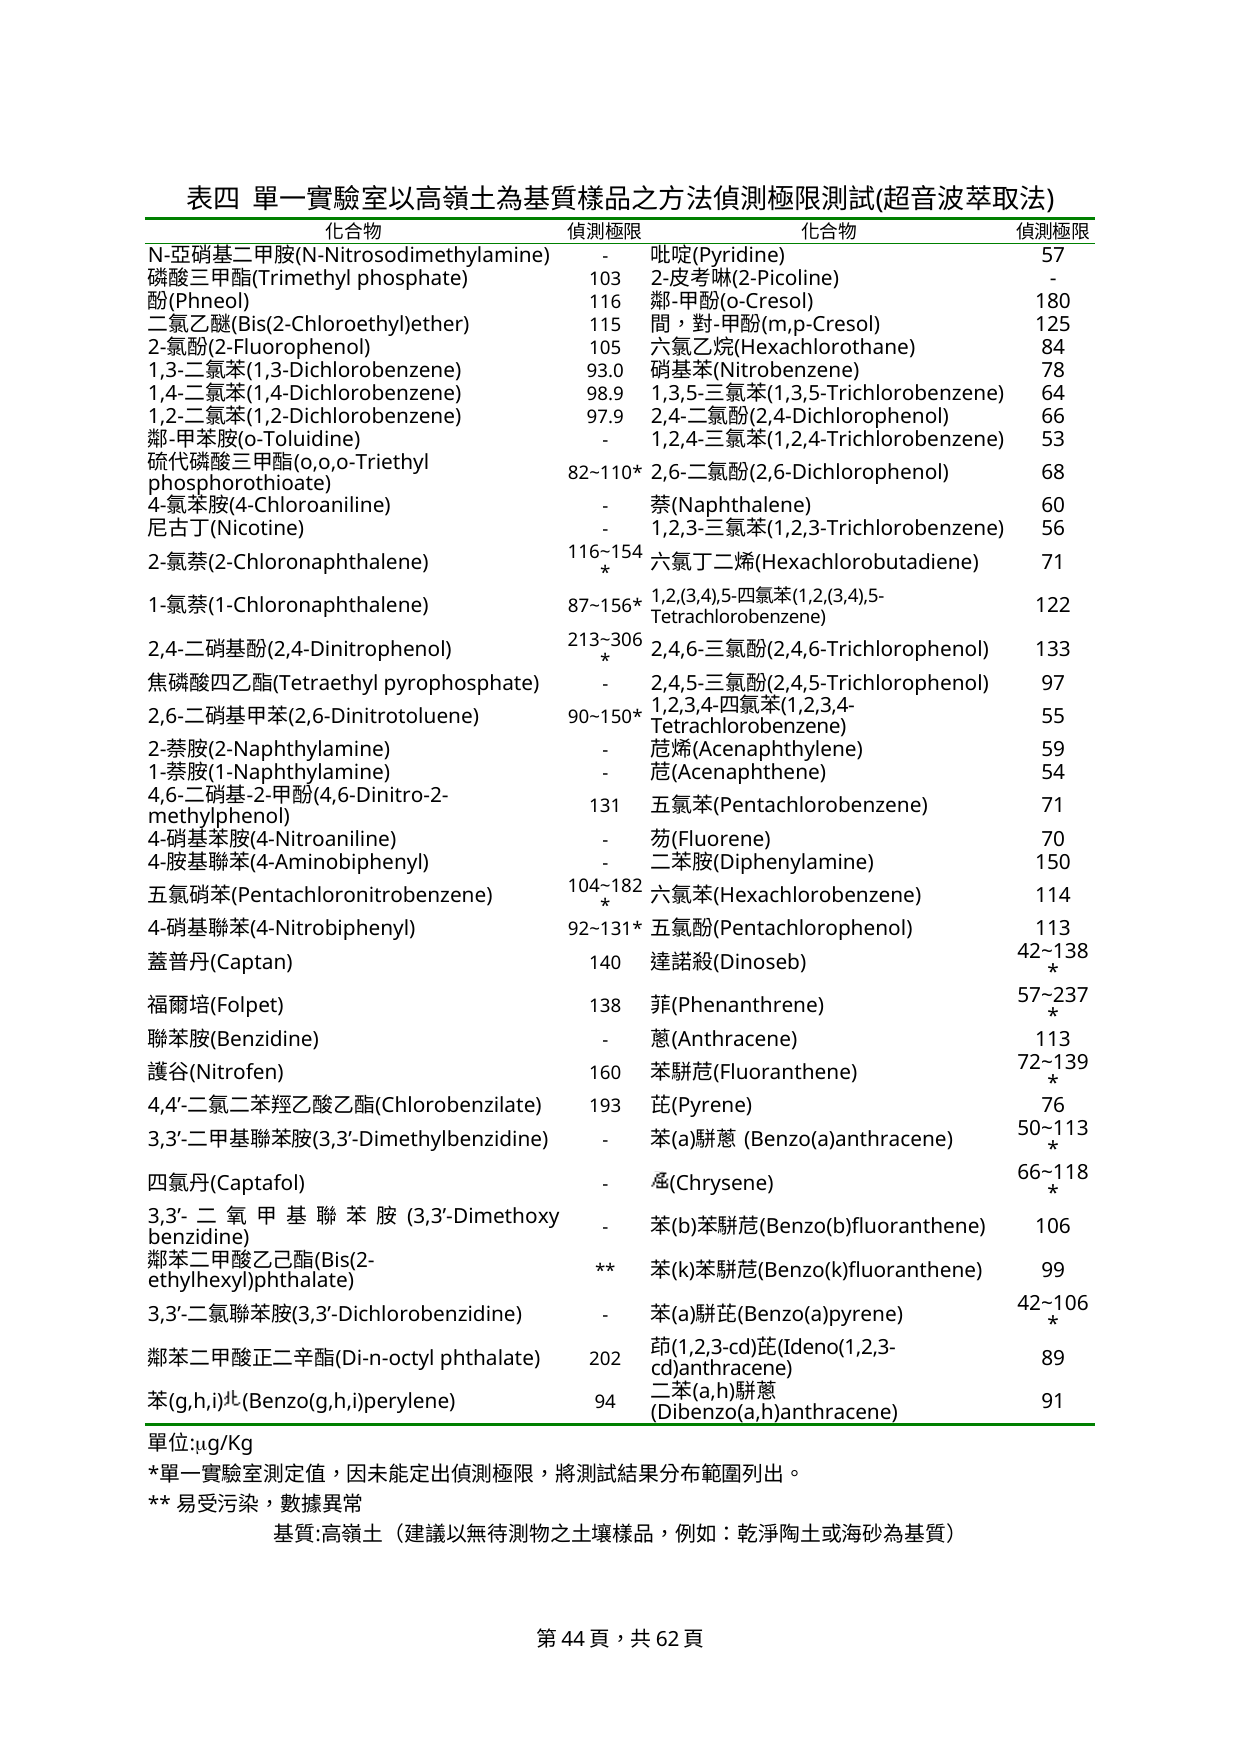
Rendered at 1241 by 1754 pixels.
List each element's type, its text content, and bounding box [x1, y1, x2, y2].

table_cell 3,3’-二氧甲基聯苯胺(3,3’-Dimethoxy benzidine) [145, 1205, 562, 1248]
table_cell 138 [562, 984, 648, 1027]
table_cell 二苯胺(Diphenylamine) [648, 850, 1010, 873]
table_cell 202 [562, 1336, 648, 1379]
table_cell 72~139* [1010, 1050, 1095, 1094]
table_cell 護谷(Nitrofen) [145, 1050, 562, 1094]
table_cell 芴(Fluorene) [648, 828, 1010, 850]
table_cell - [562, 1161, 648, 1204]
table_cell 2-萘胺(2-Naphthylamine) [145, 738, 562, 761]
table_cell 59 [1010, 738, 1095, 761]
table_cell 1,2-二氯苯(1,2-Dichlorobenzene) [145, 405, 562, 427]
table_cell 1,3,5-三氯苯(1,3,5-Trichlorobenzene) [648, 382, 1010, 404]
table_cell 71 [1010, 784, 1095, 827]
table_cell 蔥(Anthracene) [648, 1028, 1010, 1050]
table_cell 1,2,3,4-四氯苯(1,2,3,4-Tetrachlorobenzene) [648, 694, 1010, 738]
table_cell 苊烯(Acenaphthylene) [648, 738, 1010, 761]
table_cell 1,4-二氯苯(1,4-Dichlorobenzene) [145, 382, 562, 404]
table_cell 菲(Phenanthrene) [648, 984, 1010, 1027]
table_cell 達諾殺(Dinoseb) [648, 940, 1010, 984]
table_cell 42~106* [1010, 1292, 1095, 1336]
table_cell 84 [1010, 336, 1095, 359]
table_cell 91 [1010, 1380, 1095, 1423]
table_cell 160 [562, 1050, 648, 1094]
table_cell 57 [1010, 244, 1095, 267]
table_cell - [562, 850, 648, 873]
table_cell 113 [1010, 917, 1095, 940]
table_cell 鄰-甲苯胺(o-Toluidine) [145, 428, 562, 450]
table_cell 二氯乙醚(Bis(2-Chloroethyl)ether) [145, 313, 562, 336]
table_cell 焦磷酸四乙酯(Tetraethyl pyrophosphate) [145, 671, 562, 694]
table_cell 六氯乙烷(Hexachlorothane) [648, 336, 1010, 359]
table_cell 六氯丁二烯(Hexachlorobutadiene) [648, 540, 1010, 584]
picture [650, 1171, 670, 1190]
table_cell 82~110* [562, 450, 648, 494]
table_cell - [562, 1292, 648, 1336]
table_cell 4-硝基聯苯(4-Nitrobiphenyl) [145, 917, 562, 940]
table_cell 105 [562, 336, 648, 359]
table_cell 五氯酚(Pentachlorophenol) [648, 917, 1010, 940]
table_cell 3,3’-二甲基聯苯胺(3,3’-Dimethylbenzidine) [145, 1117, 562, 1161]
table_cell 2,4-二氯酚(2,4-Dichlorophenol) [648, 405, 1010, 427]
table_cell 4-硝基苯胺(4-Nitroaniline) [145, 828, 562, 850]
table_cell 間，對-甲酚(m,p-Cresol) [648, 313, 1010, 336]
table_cell 福爾培(Folpet) [145, 984, 562, 1027]
table_cell - [562, 671, 648, 694]
table_cell 萘(Naphthalene) [648, 494, 1010, 517]
table_cell 3,3’-二氯聯苯胺(3,3’-Dichlorobenzidine) [145, 1292, 562, 1336]
table_cell 2,4,5-三氯酚(2,4,5-Trichlorophenol) [648, 671, 1010, 694]
table_cell 吡啶(Pyridine) [648, 244, 1010, 267]
table_cell N-亞硝基二甲胺(N-Nitrosodimethylamine) [145, 244, 562, 267]
table_cell 122 [1010, 584, 1095, 627]
table_cell 103 [562, 267, 648, 290]
table_cell 115 [562, 313, 648, 336]
table_header 偵測極限 [562, 220, 648, 243]
table_cell 1,3-二氯苯(1,3-Dichlorobenzene) [145, 359, 562, 382]
table_cell - [562, 1117, 648, 1161]
table_cell 酚(Phneol) [145, 290, 562, 313]
table_cell 68 [1010, 450, 1095, 494]
table_cell 66~118* [1010, 1161, 1095, 1204]
table_cell 193 [562, 1094, 648, 1117]
table_cell 98.9 [562, 382, 648, 404]
table_cell 94 [562, 1380, 648, 1423]
table_header 化合物 [145, 220, 562, 243]
table_cell 116~154* [562, 540, 648, 584]
table_cell 97.9 [562, 405, 648, 427]
table_cell 76 [1010, 1094, 1095, 1117]
table_cell 1,2,4-三氯苯(1,2,4-Trichlorobenzene) [648, 428, 1010, 450]
text 基質:高嶺土（建議以無待測物之土壤樣品，例如：乾淨陶土或海砂為基質） [148, 1517, 1092, 1548]
table_cell 蓋普丹(Captan) [145, 940, 562, 984]
table_cell 87~156* [562, 584, 648, 627]
table_cell ** [562, 1248, 648, 1292]
table_cell (Chrysene) [648, 1161, 1010, 1204]
text *單一實驗室測定值，因未能定出偵測極限，將測試結果分布範圍列出。 [148, 1457, 1092, 1487]
table_cell 93.0 [562, 359, 648, 382]
table_cell 66 [1010, 405, 1095, 427]
table_cell 213~306* [562, 628, 648, 671]
table_cell 54 [1010, 761, 1095, 784]
table_cell - [562, 428, 648, 450]
table_cell 53 [1010, 428, 1095, 450]
table_cell 1-氯萘(1-Chloronaphthalene) [145, 584, 562, 627]
table_cell 六氯苯(Hexachlorobenzene) [648, 873, 1010, 917]
table_cell 70 [1010, 828, 1095, 850]
table_cell - [562, 828, 648, 850]
table_cell - [562, 1205, 648, 1248]
table_cell 鄰苯二甲酸正二辛酯(Di-n-octyl phthalate) [145, 1336, 562, 1379]
table_cell 150 [1010, 850, 1095, 873]
table_cell - [562, 1028, 648, 1050]
table_cell - [562, 761, 648, 784]
table_cell 五氯苯(Pentachlorobenzene) [648, 784, 1010, 827]
table_cell 2,6-二硝基甲苯(2,6-Dinitrotoluene) [145, 694, 562, 738]
table_cell 4-氯苯胺(4-Chloroaniline) [145, 494, 562, 517]
table_cell 五氯硝苯(Pentachloronitrobenzene) [145, 873, 562, 917]
table_cell 苊(Acenaphthene) [648, 761, 1010, 784]
table_cell 90~150* [562, 694, 648, 738]
table_cell 133 [1010, 628, 1095, 671]
table_cell 4-胺基聯苯(4-Aminobiphenyl) [145, 850, 562, 873]
table_cell 硫代磷酸三甲酯(o,o,o-Triethyl phosphorothioate) [145, 450, 562, 494]
text ** 易受污染，數據異常 [148, 1487, 1092, 1517]
table_header 化合物 [648, 220, 1010, 243]
table_cell 苯(g,h,i)(Benzo(g,h,i)perylene) [145, 1380, 562, 1423]
table_cell - [562, 244, 648, 267]
table_cell 60 [1010, 494, 1095, 517]
table_cell - [562, 517, 648, 540]
table_cell 125 [1010, 313, 1095, 336]
text 單位:g/Kg [148, 1426, 1092, 1457]
table_cell 113 [1010, 1028, 1095, 1050]
table_cell 磷酸三甲酯(Trimethyl phosphate) [145, 267, 562, 290]
table_cell 78 [1010, 359, 1095, 382]
table_cell 苯(a)駢蔥 (Benzo(a)anthracene) [648, 1117, 1010, 1161]
table_cell 鄰-甲酚(o-Cresol) [648, 290, 1010, 313]
table_cell 2,4-二硝基酚(2,4-Dinitrophenol) [145, 628, 562, 671]
table_cell 114 [1010, 873, 1095, 917]
table_cell 聯苯胺(Benzidine) [145, 1028, 562, 1050]
table_cell 1-萘胺(1-Naphthylamine) [145, 761, 562, 784]
table_cell 硝基苯(Nitrobenzene) [648, 359, 1010, 382]
table_cell 50~113* [1010, 1117, 1095, 1161]
table_cell 二苯(a,h)駢蔥(Dibenzo(a,h)anthracene) [648, 1380, 1010, 1423]
table_cell 1,2,3-三氯苯(1,2,3-Trichlorobenzene) [648, 517, 1010, 540]
table_cell 42~138* [1010, 940, 1095, 984]
table_cell 2,6-二氯酚(2,6-Dichlorophenol) [648, 450, 1010, 494]
table_cell 131 [562, 784, 648, 827]
table_cell 苯(k)苯駢苊(Benzo(k)fluoranthene) [648, 1248, 1010, 1292]
table_cell 尼古丁(Nicotine) [145, 517, 562, 540]
table_cell 鄰苯二甲酸乙己酯(Bis(2-ethylhexyl)phthalate) [145, 1248, 562, 1292]
table_cell 苯(a)駢芘(Benzo(a)pyrene) [648, 1292, 1010, 1336]
table_cell - [1010, 267, 1095, 290]
table_header 偵測極限 [1010, 220, 1095, 243]
table_cell 64 [1010, 382, 1095, 404]
table_cell 116 [562, 290, 648, 313]
table_cell 106 [1010, 1205, 1095, 1248]
table_cell 1,2,(3,4),5-四氯苯(1,2,(3,4),5-Tetrachlorobenzene) [648, 584, 1010, 627]
table_cell - [562, 494, 648, 517]
table_cell 97 [1010, 671, 1095, 694]
table_cell 2,4,6-三氯酚(2,4,6-Trichlorophenol) [648, 628, 1010, 671]
table_cell 4,6-二硝基-2-甲酚(4,6-Dinitro-2-methylphenol) [145, 784, 562, 827]
table_cell 89 [1010, 1336, 1095, 1379]
table_cell 71 [1010, 540, 1095, 584]
table_cell 56 [1010, 517, 1095, 540]
table_cell 芘(Pyrene) [648, 1094, 1010, 1117]
table_cell 苯駢苊(Fluoranthene) [648, 1050, 1010, 1094]
table_cell 104~182* [562, 873, 648, 917]
table_cell 茚(1,2,3-cd)芘(Ideno(1,2,3-cd)anthracene) [648, 1336, 1010, 1379]
table_cell 92~131* [562, 917, 648, 940]
table_cell 4,4’-二氯二苯羥乙酸乙酯(Chlorobenzilate) [145, 1094, 562, 1117]
table_cell 2-皮考啉(2-Picoline) [648, 267, 1010, 290]
table_cell 180 [1010, 290, 1095, 313]
table_cell 苯(b)苯駢苊(Benzo(b)fluoranthene) [648, 1205, 1010, 1248]
table_cell 2-氯萘(2-Chloronaphthalene) [145, 540, 562, 584]
table_cell 2-氯酚(2-Fluorophenol) [145, 336, 562, 359]
table_cell 140 [562, 940, 648, 984]
text 表四 單一實驗室以高嶺土為基質樣品之方法偵測極限測試(超音波萃取法) [148, 177, 1092, 217]
table_cell 四氯丹(Captafol) [145, 1161, 562, 1204]
table_cell 55 [1010, 694, 1095, 738]
table_cell - [562, 738, 648, 761]
table_cell 99 [1010, 1248, 1095, 1292]
picture [223, 1390, 242, 1409]
table_cell 57~237* [1010, 984, 1095, 1027]
